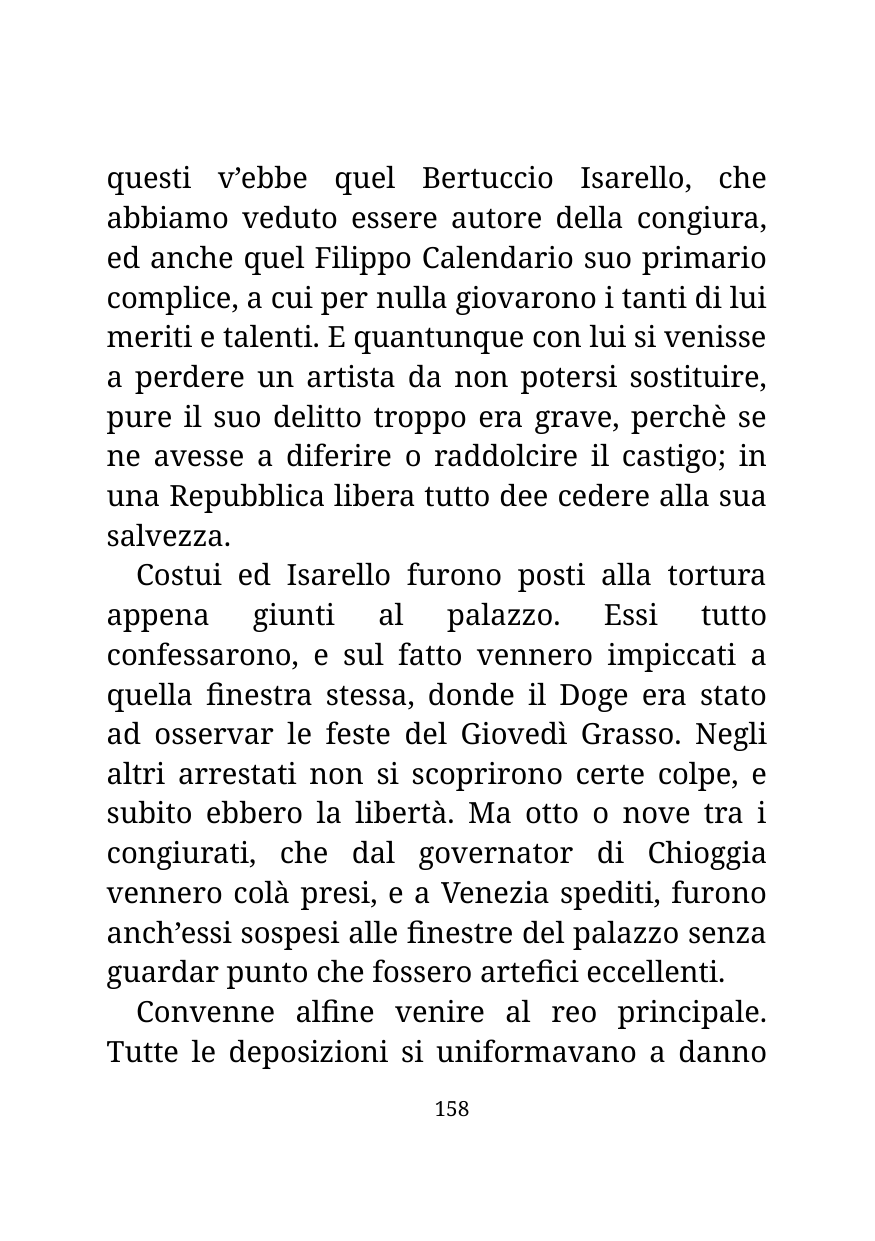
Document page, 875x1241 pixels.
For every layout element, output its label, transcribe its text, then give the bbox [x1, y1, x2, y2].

text Convenne alfine venire al reo principale. Tutte le deposizioni si uniformavano a danno [106, 991, 768, 1071]
text Costui ed Isarello furono posti alla tortura appena giunti al palazzo. Essi tutto confessarono, e sul fatto vennero impiccati a quella finestra stessa, donde il Doge era stato ad osservar le feste del Giovedì Grasso. Negli altri arrestati non si scoprirono certe colpe, e subito ebbero la libertà. Ma otto o nove tra i congiurati, che dal governator di Chioggia vennero colà presi, e a Venezia spediti, furono anch’essi sospesi alle finestre del palazzo senza guardar punto che fossero artefici eccellenti. [106, 555, 768, 991]
text questi v’ebbe quel Bertuccio Isarello, che abbiamo veduto essere autore della congiura, ed anche quel Filippo Calendario suo primario complice, a cui per nulla giovarono i tanti di lui meriti e talenti. E quantunque con lui si venisse a perdere un artista da non potersi sostituire, pure il suo delitto troppo era grave, perchè se ne avesse a diferire o raddolcire il castigo; in una Repubblica libera tutto dee cedere alla sua salvezza. [106, 158, 768, 555]
